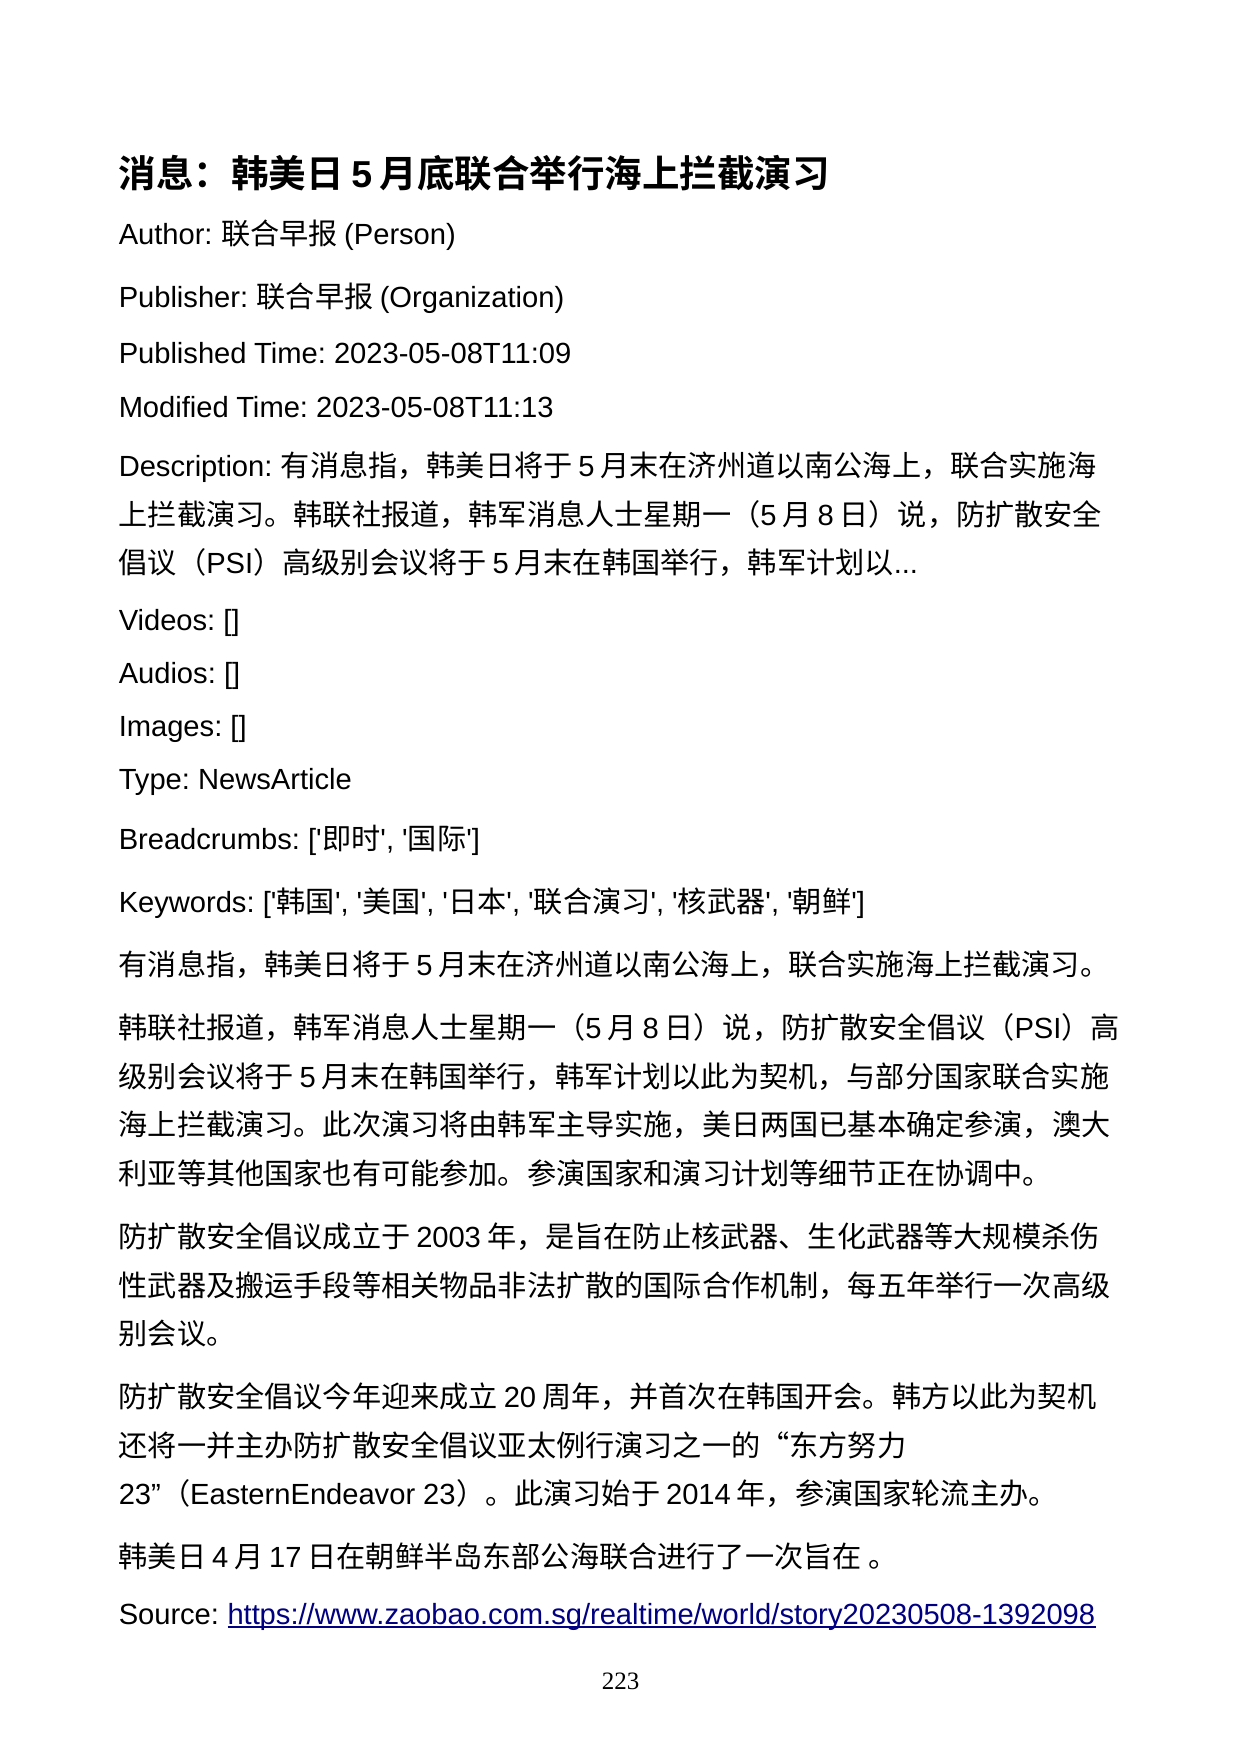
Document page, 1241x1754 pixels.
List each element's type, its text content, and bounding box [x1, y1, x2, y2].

text Modified Time: 2023-05-08T11:13 [118, 390, 1122, 423]
text Breadcrumbs: ['即时', '国际'] [118, 816, 1122, 858]
text 防扩散安全倡议成立于2003年，是旨在防止核武器、生化武器等大规模杀伤性武器及搬运手段等相关物品非法扩散的国际合作机制，每五年举行一次高级别会议。 [118, 1214, 1122, 1353]
subtitle 消息：韩美日5月底联合举行海上拦截演习 [118, 143, 1122, 198]
text 有消息指，韩美日将于5月末在济州道以南公海上，联合实施海上拦截演习。 [118, 942, 1122, 984]
text Publisher: 联合早报 (Organization) [118, 273, 1122, 316]
text Source: https://www.zaobao.com.sg/realtime/world/story20230508-1392098 [118, 1597, 1122, 1631]
text 韩联社报道，韩军消息人士星期一（5月8日）说，防扩散安全倡议（PSI）高级别会议将于5月末在韩国举行，韩军计划以此为契机，与部分国家联合实施海上拦截演习。此次演习将由韩军主导实施，美日两国已基本确定参演，澳大利亚等其他国家也有可能参加。参演国家和演习计划等细节正在协调中。 [118, 1005, 1122, 1193]
text 韩美日4月17日在朝鲜半岛东部公海联合进行了一次旨在 。 [118, 1534, 1122, 1576]
text Images: [] [118, 709, 1122, 743]
text Videos: [] [118, 603, 1122, 637]
text Published Time: 2023-05-08T11:09 [118, 337, 1122, 370]
text Type: NewsArticle [118, 762, 1122, 796]
text Keywords: ['韩国', '美国', '日本', '联合演习', '核武器', '朝鲜'] [118, 879, 1122, 921]
text 防扩散安全倡议今年迎来成立20周年，并首次在韩国开会。韩方以此为契机还将一并主办防扩散安全倡议亚太例行演习之一的“东方努力23”（EasternEndeavor 23）。此演习始于2014年，参演国家轮流主办。 [118, 1374, 1122, 1513]
text Author: 联合早报 (Person) [118, 210, 1122, 253]
text Description: 有消息指，韩美日将于5月末在济州道以南公海上，联合实施海上拦截演习。韩联社报道，韩军消息人士星期一（5月8日）说，防扩散安全倡议（PSI）高级别会议将于5月末在韩国举行，韩军计划以... [118, 443, 1122, 582]
text Audios: [] [118, 656, 1122, 690]
